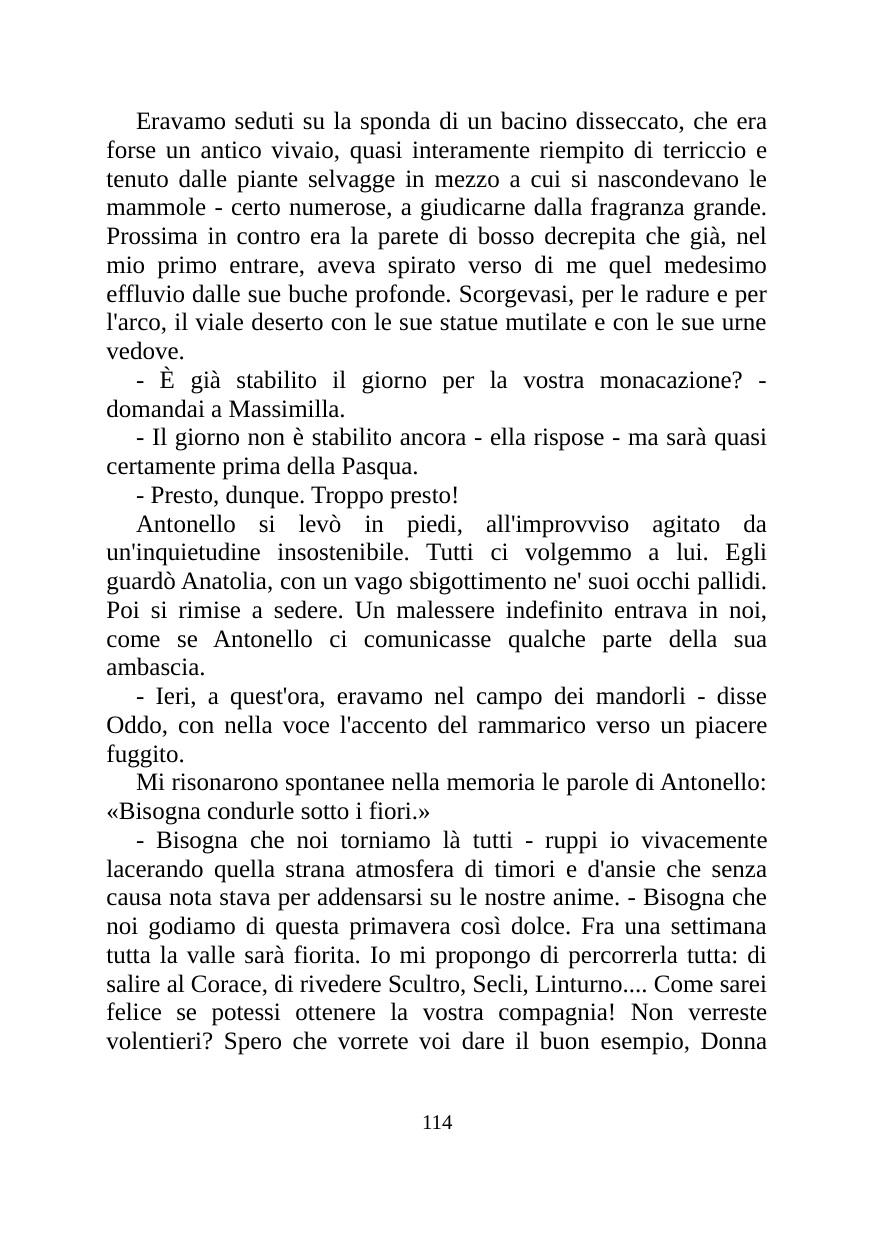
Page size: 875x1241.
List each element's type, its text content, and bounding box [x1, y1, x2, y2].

text - Il giorno non è stabilito ancora - ella rispose - ma sarà quasi certamente prima della Pasqua. [106, 422, 768, 480]
text Antonello si levò in piedi, all'improvviso agitato da un'inquietudine insostenibile. Tutti ci volgemmo a lui. Egli guardò Anatolia, con un vago sbigottimento ne' suoi occhi pallidi. Poi si rimise a sedere. Un malessere indefinito entrava in noi, come se Antonello ci comunicasse qualche parte della sua ambascia. [106, 509, 768, 681]
text - È già stabilito il giorno per la vostra monacazione? - domandai a Massimilla. [106, 365, 768, 422]
text - Ieri, a quest'ora, eravamo nel campo dei mandorli - disse Oddo, con nella voce l'accento del rammarico verso un piacere fuggito. [106, 681, 768, 767]
text Eravamo seduti su la sponda di un bacino disseccato, che era forse un antico vivaio, quasi interamente riempito di terriccio e tenuto dalle piante selvagge in mezzo a cui si nascondevano le mammole - certo numerose, a giudicarne dalla fragranza grande. Prossima in contro era la parete di bosso decrepita che già, nel mio primo entrare, aveva spirato verso di me quel medesimo effluvio dalle sue buche profonde. Scorgevasi, per le radure e per l'arco, il viale deserto con le sue statue mutilate e con le sue urne vedove. [106, 106, 768, 365]
text - Presto, dunque. Troppo presto! [106, 480, 768, 509]
text Mi risonarono spontanee nella memoria le parole di Antonello: «Bisogna condurle sotto i fiori.» [106, 767, 768, 825]
text - Bisogna che noi torniamo là tutti - ruppi io vivacemente lacerando quella strana atmosfera di timori e d'ansie che senza causa nota stava per addensarsi su le nostre anime. - Bisogna che noi godiamo di questa primavera così dolce. Fra una settimana tutta la valle sarà fiorita. Io mi propongo di percorrerla tutta: di salire al Corace, di rivedere Scultro, Secli, Linturno.... Come sarei felice se potessi ottenere la vostra compagnia! Non verreste volentieri? Spero che vorrete voi dare il buon esempio, Donna [106, 825, 768, 1055]
